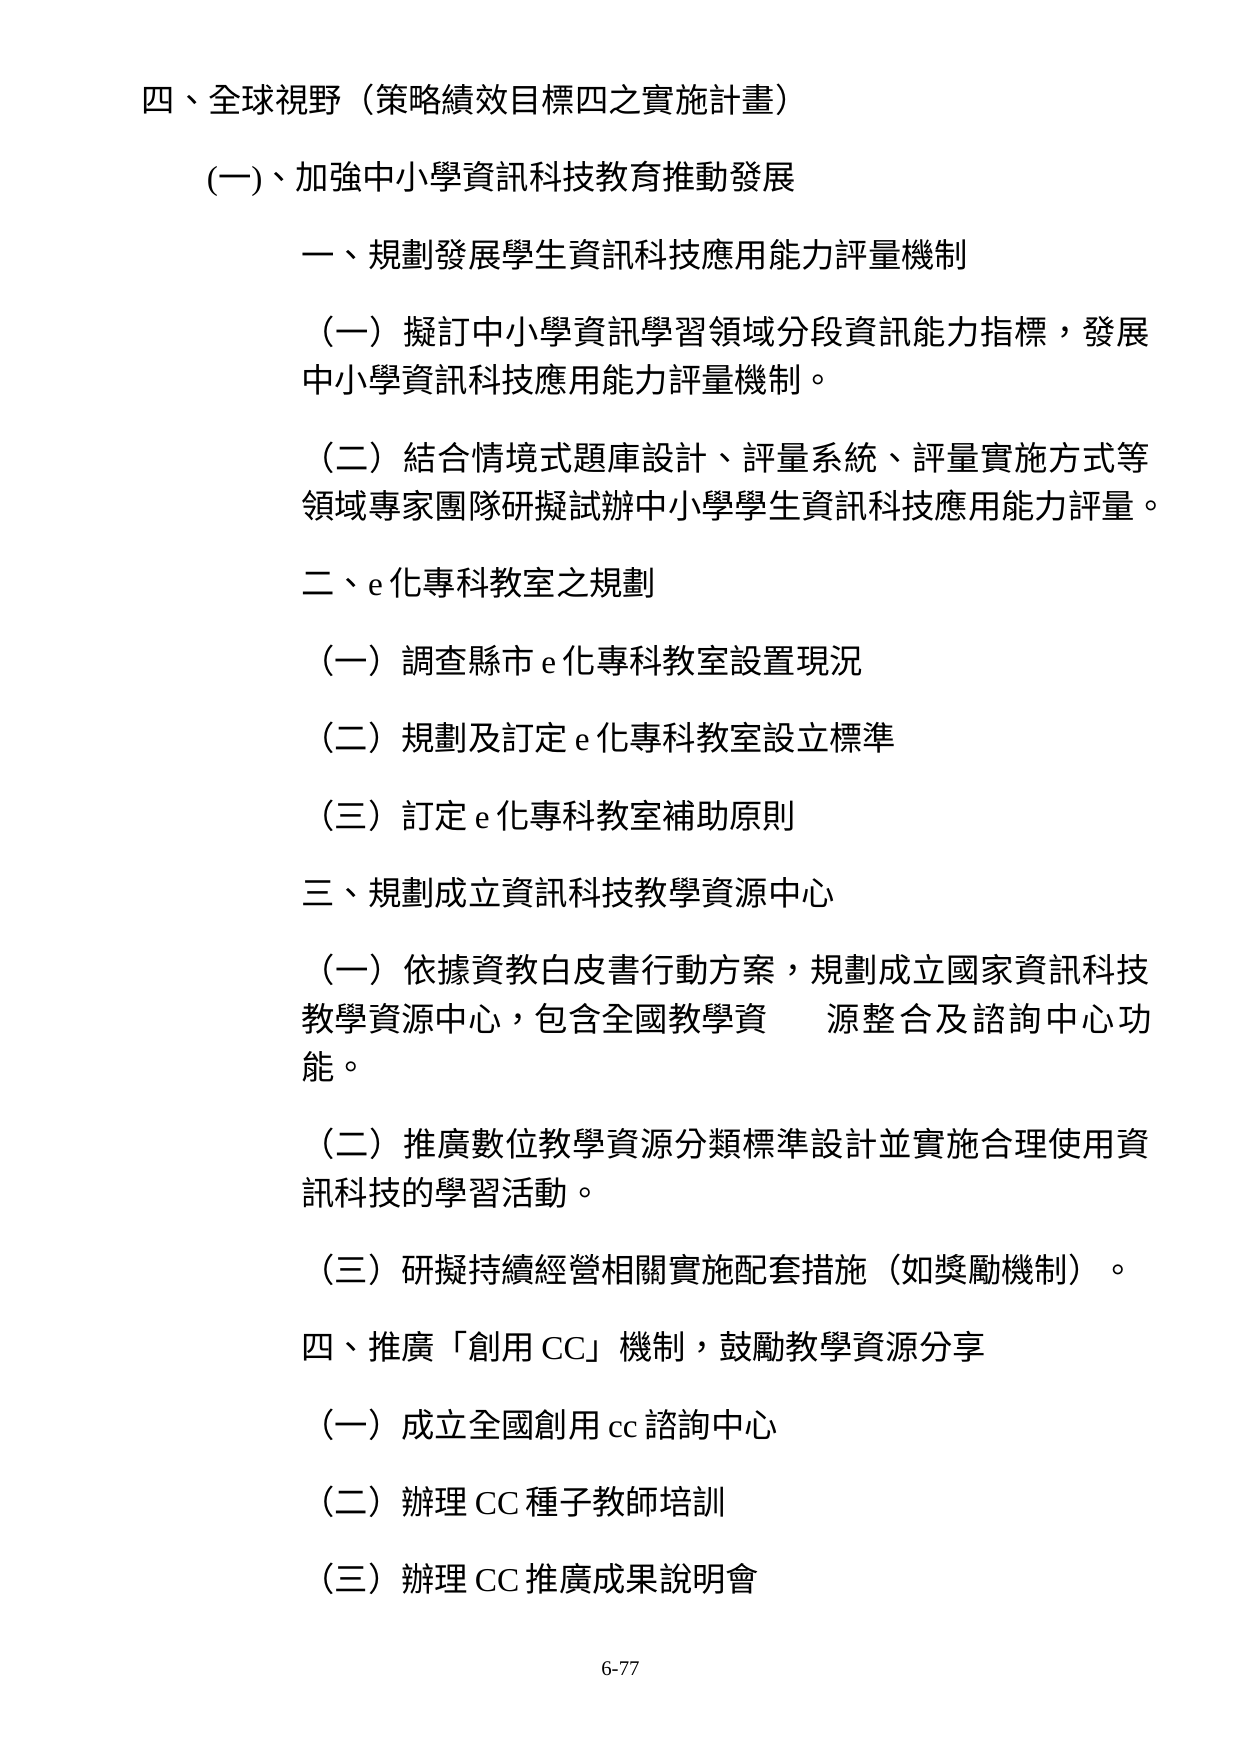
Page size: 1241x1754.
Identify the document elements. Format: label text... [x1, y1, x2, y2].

text （二）推廣數位教學資源分類標準設計並實施合理使用資訊科技的學習活動。 [301, 1118, 1152, 1214]
text (一)、加強中小學資訊科技教育推動發展 [207, 151, 1152, 199]
text 二、e化專科教室之規劃 [301, 557, 1152, 605]
text 四、推廣「創用CC」機制，鼓勵教學資源分享 [301, 1321, 1152, 1369]
text （一）成立全國創用cc諮詢中心 [301, 1398, 1152, 1447]
text 一、規劃發展學生資訊科技應用能力評量機制 [301, 228, 1152, 277]
text 三、規劃成立資訊科技教學資源中心 [301, 867, 1152, 915]
text （三）研擬持續經營相關實施配套措施（如獎勵機制）。 [301, 1244, 1152, 1292]
text （二）辦理CC種子教師培訓 [301, 1476, 1152, 1524]
text （三）訂定e化專科教室補助原則 [301, 789, 1152, 838]
text （二）規劃及訂定e化專科教室設立標準 [301, 712, 1152, 760]
text （一）調查縣市e化專科教室設置現況 [301, 634, 1152, 683]
text （一）擬訂中小學資訊學習領域分段資訊能力指標，發展中小學資訊科技應用能力評量機制。 [301, 306, 1152, 402]
text （一）依據資教白皮書行動方案，規劃成立國家資訊科技教學資源中心，包含全國教學資 源整合及諮詢中心功能。 [301, 944, 1152, 1089]
text 四、全球視野（策略績效目標四之實施計畫） [142, 74, 1152, 122]
text （二）結合情境式題庫設計、評量系統、評量實施方式等領域專家團隊研擬試辦中小學學生資訊科技應用能力評量。 [301, 432, 1152, 528]
text （三）辦理CC推廣成果說明會 [301, 1553, 1152, 1601]
